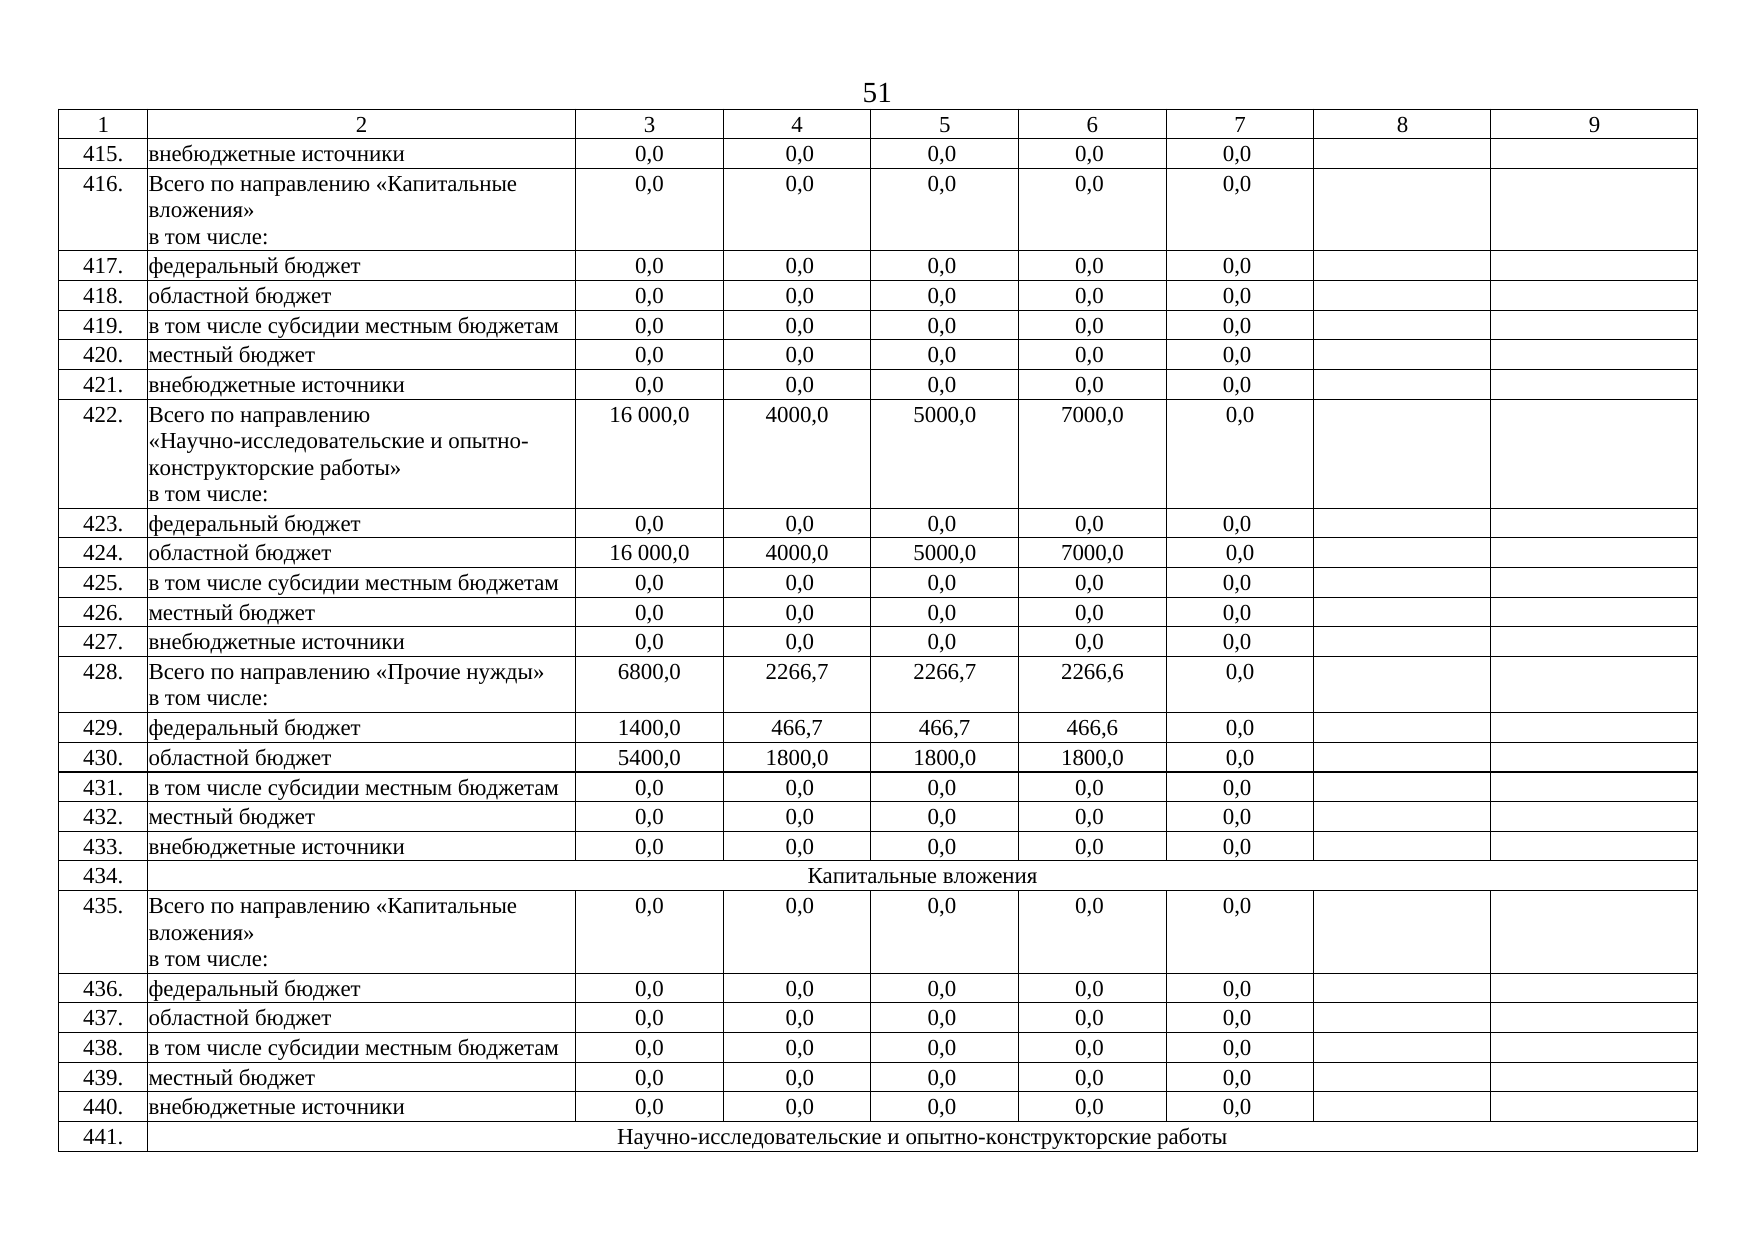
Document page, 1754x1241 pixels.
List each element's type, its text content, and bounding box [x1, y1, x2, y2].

table_cell [1491, 169, 1697, 250]
table_cell 0,0 [576, 370, 723, 399]
table_cell [1491, 974, 1697, 1002]
table_cell 0,0 [724, 1003, 870, 1032]
table_cell [1491, 538, 1697, 567]
table_cell [59, 713, 147, 742]
table_cell 0,0 [1019, 139, 1166, 168]
table_cell [1491, 598, 1697, 626]
table_cell 0,0 [576, 598, 723, 626]
table_cell 0,0 [871, 627, 1018, 656]
table_cell [1491, 509, 1697, 537]
table_cell [1314, 1033, 1490, 1062]
table_cell 2266,6 [1019, 657, 1166, 712]
table_cell 0,0 [871, 1033, 1018, 1062]
table_cell 0,0 [1167, 1092, 1313, 1121]
table_cell [1491, 281, 1697, 310]
table_cell [59, 1033, 147, 1062]
table_cell 0,0 [1019, 802, 1166, 831]
table_cell 0,0 [1167, 832, 1313, 860]
table_header 6 [1019, 110, 1166, 138]
table_cell Всего по направлению «Научно-исследовательские и опытно-конструкторские работы» в том числе: [148, 400, 575, 507]
table_cell 0,0 [1167, 139, 1313, 168]
table_cell федеральный бюджет [148, 974, 575, 1002]
table_cell [1314, 311, 1490, 339]
table_cell [1314, 400, 1490, 507]
table_cell [1314, 251, 1490, 280]
table_cell 0,0 [1167, 509, 1313, 537]
table_cell [1491, 1063, 1697, 1091]
table_cell [59, 311, 147, 339]
table_cell 0,0 [871, 832, 1018, 860]
table_header 2 [148, 110, 575, 138]
table_cell 2266,7 [871, 657, 1018, 712]
table_cell 2266,7 [724, 657, 870, 712]
table_cell 0,0 [1167, 891, 1313, 972]
table_cell 0,0 [1167, 713, 1313, 742]
table_cell областной бюджет [148, 1003, 575, 1032]
table_header 1 [59, 110, 147, 138]
table_header 7 [1167, 110, 1313, 138]
table_cell Всего по направлению «Капитальные вложения» в том числе: [148, 891, 575, 972]
table_cell 0,0 [1167, 311, 1313, 339]
table_cell 0,0 [1019, 509, 1166, 537]
table_cell 0,0 [724, 627, 870, 656]
table_cell 0,0 [1019, 568, 1166, 597]
table_cell 0,0 [1167, 1033, 1313, 1062]
table_cell внебюджетные источники [148, 370, 575, 399]
table_cell 0,0 [1019, 1003, 1166, 1032]
table_cell [1491, 400, 1697, 507]
table_cell [59, 1122, 147, 1151]
table_cell 0,0 [576, 311, 723, 339]
table_cell 0,0 [1167, 1003, 1313, 1032]
table_cell 0,0 [871, 370, 1018, 399]
table_cell 0,0 [871, 1092, 1018, 1121]
table_cell [1491, 773, 1697, 801]
table_cell 0,0 [576, 627, 723, 656]
table_cell областной бюджет [148, 538, 575, 567]
table_cell 0,0 [724, 598, 870, 626]
table_cell Всего по направлению «Капитальные вложения» в том числе: [148, 169, 575, 250]
table_cell Всего по направлению «Прочие нужды» в том числе: [148, 657, 575, 712]
table_cell [1491, 713, 1697, 742]
table_cell [59, 861, 147, 890]
table_cell [1314, 743, 1490, 771]
table_cell [1491, 340, 1697, 369]
table_cell [59, 627, 147, 656]
table_cell [1314, 713, 1490, 742]
table_cell [1314, 1003, 1490, 1032]
table_cell [59, 251, 147, 280]
table_cell [1491, 832, 1697, 860]
table_cell в том числе субсидии местным бюджетам [148, 773, 575, 801]
table_cell 0,0 [724, 139, 870, 168]
table_cell 6800,0 [576, 657, 723, 712]
table_cell [1491, 891, 1697, 972]
table_cell 0,0 [871, 891, 1018, 972]
table_cell 0,0 [1019, 1063, 1166, 1091]
table_cell 0,0 [1167, 773, 1313, 801]
table_cell в том числе субсидии местным бюджетам [148, 568, 575, 597]
table_cell 0,0 [1167, 568, 1313, 597]
table_cell 0,0 [1019, 773, 1166, 801]
table_cell 0,0 [871, 251, 1018, 280]
table_cell местный бюджет [148, 1063, 575, 1091]
table_cell [59, 1063, 147, 1091]
table_cell федеральный бюджет [148, 713, 575, 742]
table_cell [1491, 568, 1697, 597]
table_cell [1314, 598, 1490, 626]
table_cell 0,0 [576, 832, 723, 860]
table_cell местный бюджет [148, 340, 575, 369]
table_cell [1314, 370, 1490, 399]
table_cell 0,0 [1167, 340, 1313, 369]
table_cell [1314, 139, 1490, 168]
table_cell внебюджетные источники [148, 1092, 575, 1121]
table_cell [1491, 370, 1697, 399]
table_cell 0,0 [1019, 311, 1166, 339]
table_cell [59, 1092, 147, 1121]
table_cell 0,0 [1167, 370, 1313, 399]
table_cell 0,0 [871, 139, 1018, 168]
table_cell 16 000,0 [576, 400, 723, 507]
table_cell 0,0 [1167, 281, 1313, 310]
table_cell 0,0 [576, 1003, 723, 1032]
table_cell 0,0 [1019, 1092, 1166, 1121]
table_cell 0,0 [1167, 251, 1313, 280]
table_cell [1491, 311, 1697, 339]
table_cell [59, 773, 147, 801]
table_cell 0,0 [576, 1063, 723, 1091]
table_cell [59, 509, 147, 537]
table_cell [1314, 832, 1490, 860]
table_cell [1314, 891, 1490, 972]
table_cell [1314, 509, 1490, 537]
table_cell 0,0 [1167, 657, 1313, 712]
table_cell 0,0 [724, 370, 870, 399]
table_cell [1314, 340, 1490, 369]
table_cell 466,7 [724, 713, 870, 742]
table_cell внебюджетные источники [148, 139, 575, 168]
table_cell федеральный бюджет [148, 251, 575, 280]
table_cell 0,0 [724, 891, 870, 972]
table_cell [59, 891, 147, 972]
table_cell 0,0 [871, 773, 1018, 801]
table_cell 0,0 [724, 1033, 870, 1062]
table_cell [1491, 743, 1697, 771]
table_cell 0,0 [1019, 340, 1166, 369]
table_cell 0,0 [724, 568, 870, 597]
table_cell [1491, 139, 1697, 168]
table_cell 0,0 [576, 974, 723, 1002]
table_cell 0,0 [1019, 832, 1166, 860]
table_cell в том числе субсидии местным бюджетам [148, 311, 575, 339]
table_cell [59, 400, 147, 507]
table_cell [59, 568, 147, 597]
table_cell 0,0 [1019, 370, 1166, 399]
table_cell 0,0 [1167, 743, 1313, 771]
table_cell областной бюджет [148, 743, 575, 771]
table_cell 466,7 [871, 713, 1018, 742]
table_cell 4000,0 [724, 538, 870, 567]
table_cell [59, 169, 147, 250]
table_cell [59, 832, 147, 860]
table_cell [59, 598, 147, 626]
table_cell 0,0 [576, 169, 723, 250]
table_cell 0,0 [724, 281, 870, 310]
table_cell в том числе субсидии местным бюджетам [148, 1033, 575, 1062]
table_header 8 [1314, 110, 1490, 138]
table_cell [59, 802, 147, 831]
table_cell 0,0 [724, 974, 870, 1002]
table_cell 0,0 [576, 509, 723, 537]
table_cell местный бюджет [148, 598, 575, 626]
table_cell 7000,0 [1019, 400, 1166, 507]
table_cell 0,0 [1019, 281, 1166, 310]
table_cell 0,0 [724, 509, 870, 537]
table_cell 0,0 [1167, 400, 1313, 507]
table_cell 0,0 [1167, 169, 1313, 250]
table_cell [1314, 627, 1490, 656]
table_cell 0,0 [576, 1033, 723, 1062]
table_cell [59, 340, 147, 369]
table_cell [1491, 1092, 1697, 1121]
table_cell 0,0 [871, 1063, 1018, 1091]
table_cell внебюджетные источники [148, 627, 575, 656]
table_header 3 [576, 110, 723, 138]
table_cell 0,0 [1167, 598, 1313, 626]
table_header 5 [871, 110, 1018, 138]
table_cell 1800,0 [724, 743, 870, 771]
table_cell [1314, 1092, 1490, 1121]
table_header 9 [1491, 110, 1697, 138]
table_cell 0,0 [1019, 251, 1166, 280]
table_cell 0,0 [1167, 1063, 1313, 1091]
table_cell [59, 139, 147, 168]
table_cell 0,0 [576, 281, 723, 310]
table_cell 0,0 [576, 802, 723, 831]
table_cell 0,0 [724, 251, 870, 280]
table_cell 0,0 [871, 169, 1018, 250]
table_cell [59, 370, 147, 399]
table_cell 0,0 [871, 340, 1018, 369]
table_cell Капитальные вложения [148, 861, 1697, 890]
table_cell 0,0 [576, 340, 723, 369]
table_cell 0,0 [871, 568, 1018, 597]
table_cell [1314, 773, 1490, 801]
table_cell [59, 657, 147, 712]
table_cell [1491, 627, 1697, 656]
table_cell местный бюджет [148, 802, 575, 831]
table_cell [59, 281, 147, 310]
table_cell [59, 743, 147, 771]
table_cell 0,0 [1167, 802, 1313, 831]
table_cell 0,0 [724, 340, 870, 369]
table_cell 5000,0 [871, 538, 1018, 567]
table_cell 0,0 [576, 568, 723, 597]
table_cell [1314, 538, 1490, 567]
table_cell [1314, 1063, 1490, 1091]
table_cell 0,0 [871, 1003, 1018, 1032]
table_cell [59, 1003, 147, 1032]
table_cell 0,0 [724, 802, 870, 831]
table_cell 0,0 [1019, 627, 1166, 656]
table_header 4 [724, 110, 870, 138]
table_cell 7000,0 [1019, 538, 1166, 567]
table_cell [1314, 802, 1490, 831]
table_cell [1491, 251, 1697, 280]
table_cell федеральный бюджет [148, 509, 575, 537]
table_cell 0,0 [724, 773, 870, 801]
table_cell 0,0 [576, 139, 723, 168]
table_cell 5000,0 [871, 400, 1018, 507]
table_cell 0,0 [1167, 538, 1313, 567]
table_cell [59, 538, 147, 567]
table_cell [1314, 169, 1490, 250]
table_cell 0,0 [576, 773, 723, 801]
table_cell 0,0 [724, 1092, 870, 1121]
table_cell [1491, 657, 1697, 712]
table_cell [59, 974, 147, 1002]
table_cell [1314, 568, 1490, 597]
table_cell 0,0 [871, 598, 1018, 626]
table_cell 0,0 [1019, 974, 1166, 1002]
table_cell [1491, 1003, 1697, 1032]
table_cell 0,0 [871, 974, 1018, 1002]
table_cell 0,0 [871, 509, 1018, 537]
table_cell [1491, 802, 1697, 831]
table_cell [1314, 974, 1490, 1002]
table_cell 0,0 [724, 832, 870, 860]
table_cell 0,0 [724, 169, 870, 250]
table_cell внебюджетные источники [148, 832, 575, 860]
table_cell [1314, 657, 1490, 712]
table_cell 0,0 [1019, 169, 1166, 250]
table_cell 5400,0 [576, 743, 723, 771]
table_cell 0,0 [1019, 891, 1166, 972]
table_cell 1400,0 [576, 713, 723, 742]
table_cell 1800,0 [1019, 743, 1166, 771]
table_cell 0,0 [871, 281, 1018, 310]
table_cell 0,0 [871, 311, 1018, 339]
table_cell 0,0 [1167, 627, 1313, 656]
table_cell 0,0 [1019, 598, 1166, 626]
table_cell 4000,0 [724, 400, 870, 507]
table_cell [1491, 1033, 1697, 1062]
table_cell [1314, 281, 1490, 310]
table_cell 0,0 [1167, 974, 1313, 1002]
table_cell 0,0 [724, 1063, 870, 1091]
table_cell 16 000,0 [576, 538, 723, 567]
table_cell 0,0 [576, 891, 723, 972]
table_cell 1800,0 [871, 743, 1018, 771]
table_cell 466,6 [1019, 713, 1166, 742]
table_cell 0,0 [576, 251, 723, 280]
table_cell областной бюджет [148, 281, 575, 310]
table_cell Научно-исследовательские и опытно-конструкторские работы [148, 1122, 1697, 1151]
table_cell 0,0 [576, 1092, 723, 1121]
table_cell 0,0 [1019, 1033, 1166, 1062]
table_cell 0,0 [724, 311, 870, 339]
table_cell 0,0 [871, 802, 1018, 831]
